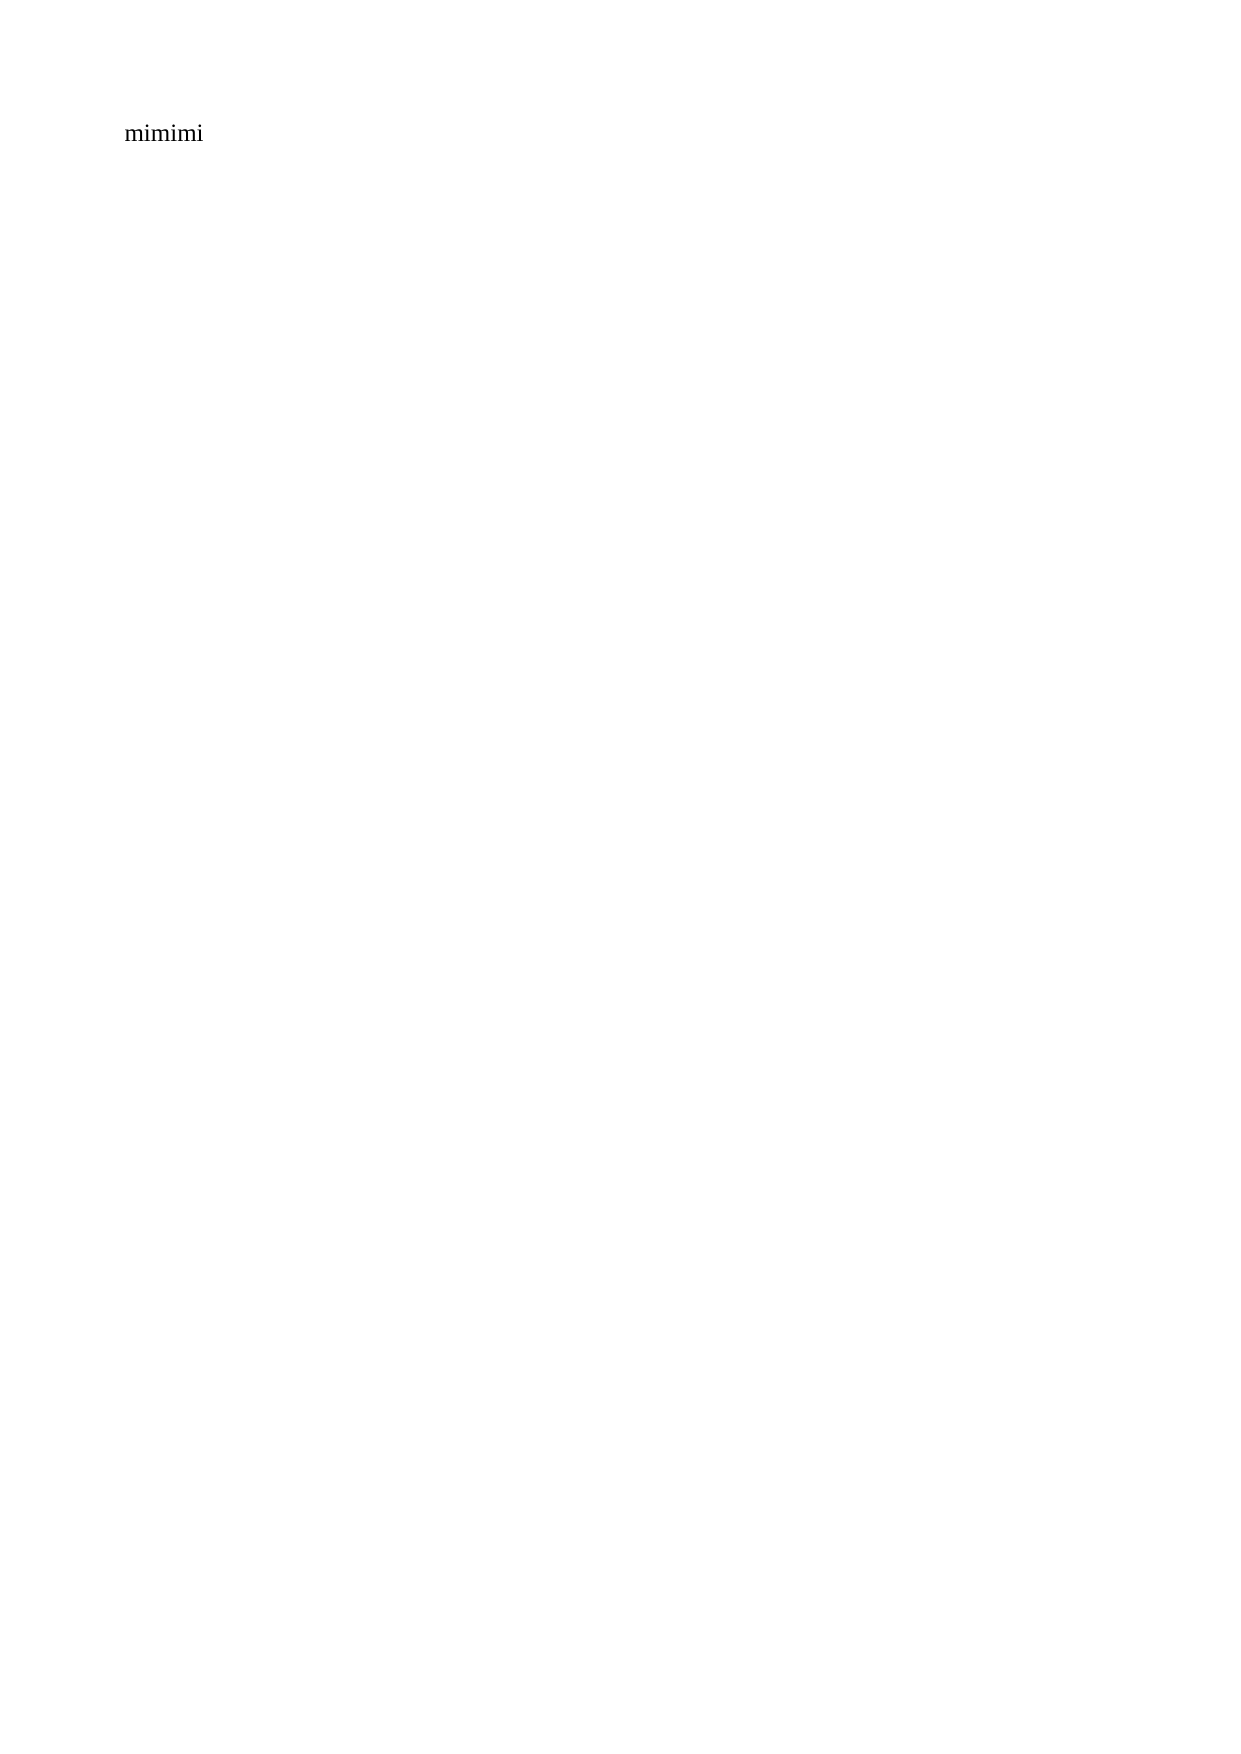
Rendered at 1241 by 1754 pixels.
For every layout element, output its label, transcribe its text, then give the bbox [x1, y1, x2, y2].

text mimimi [118, 118, 1122, 147]
